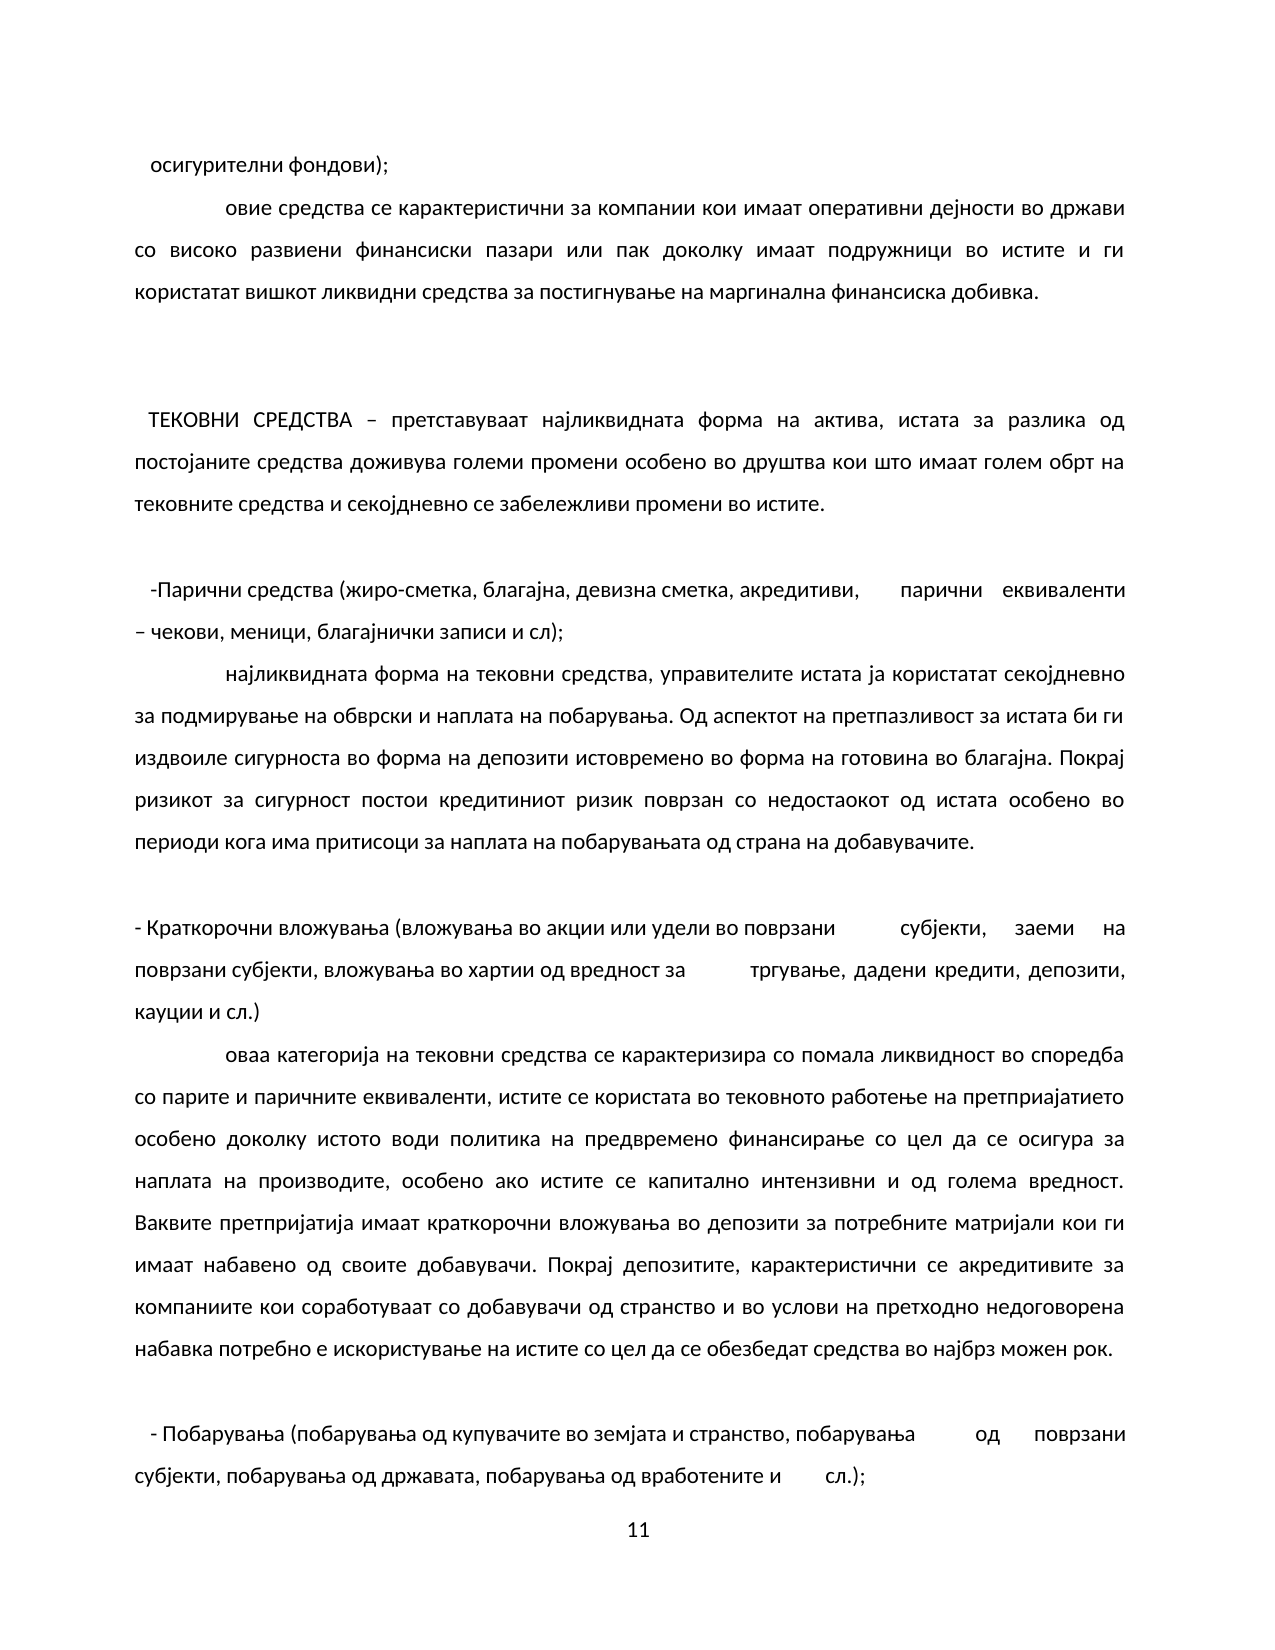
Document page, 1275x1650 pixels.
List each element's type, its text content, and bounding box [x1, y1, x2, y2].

text ТЕКОВНИ СРЕДСТВА – претставуваат најликвидната форма на актива, истата за разлика од постојаните средства доживува големи промени особено во друштва кои што имаат голем обрт на тековните средства и секојдневно се забележливи промени во истите. [134, 405, 1126, 517]
text овие средства се карактеристични за компании кои имаат оперативни дејности во држави со високо развиени финансиски пазари или пак доколку имаат подружници во истите и ги користатат вишкот ликвидни средства за постигнување на маргинална финансиска добивка. [134, 193, 1126, 305]
text -Парични средства (жиро-сметка, благајна, девизна сметка, акредитиви, парични еквиваленти – чекови, меници, благајнички записи и сл); [134, 575, 1126, 645]
text осигурителни фондови); [134, 150, 1126, 178]
text најликвидната форма на тековни средства, управителите истата ја користатат секојдневно за подмирување на обврски и наплата на побарувања. Од аспектот на претпазливост за истата би ги издвоиле сигурноста во форма на депозити истовремено во форма на готовина во благајна. Покрај ризикот за сигурност постои кредитиниот ризик поврзан со недостаокот од истата особено во периоди кога има притисоци за наплата на побарувањата од страна на добавувачите. [134, 659, 1126, 856]
text оваа категорија на тековни средства се карактеризира со помала ликвидност во споредба со парите и паричните еквиваленти, истите се користата во тековното работење на претприајатието особено доколку истото води политика на предвремено финансирање со цел да се осигура за наплата на производите, особено ако истите се капитално интензивни и од голема вредност. Ваквите претпријатија имаат краткорочни вложувања во депозити за потребните матријали кои ги имаат набавено од своите добавувачи. Покрај депозитите, карактеристични се акредитивите за компаниите кои соработуваат со добавувачи од странство и во услови на претходно недоговорена набавка потребно е искористување на истите со цел да се обезбедат средства во најбрз можен рок. [134, 1040, 1126, 1362]
text - Краткорочни вложувања (вложувања во акции или удели во поврзани субјекти, заеми на поврзани субјекти, вложувања во хартии од вредност за тргување, дадени кредити, депозити, кауции и сл.) [134, 913, 1126, 1025]
text - Побарувања (побарувања од купувачите во земјата и странство, побарувања од поврзани субјекти, побарувања од државата, побарувања од вработените и сл.); [134, 1419, 1126, 1489]
